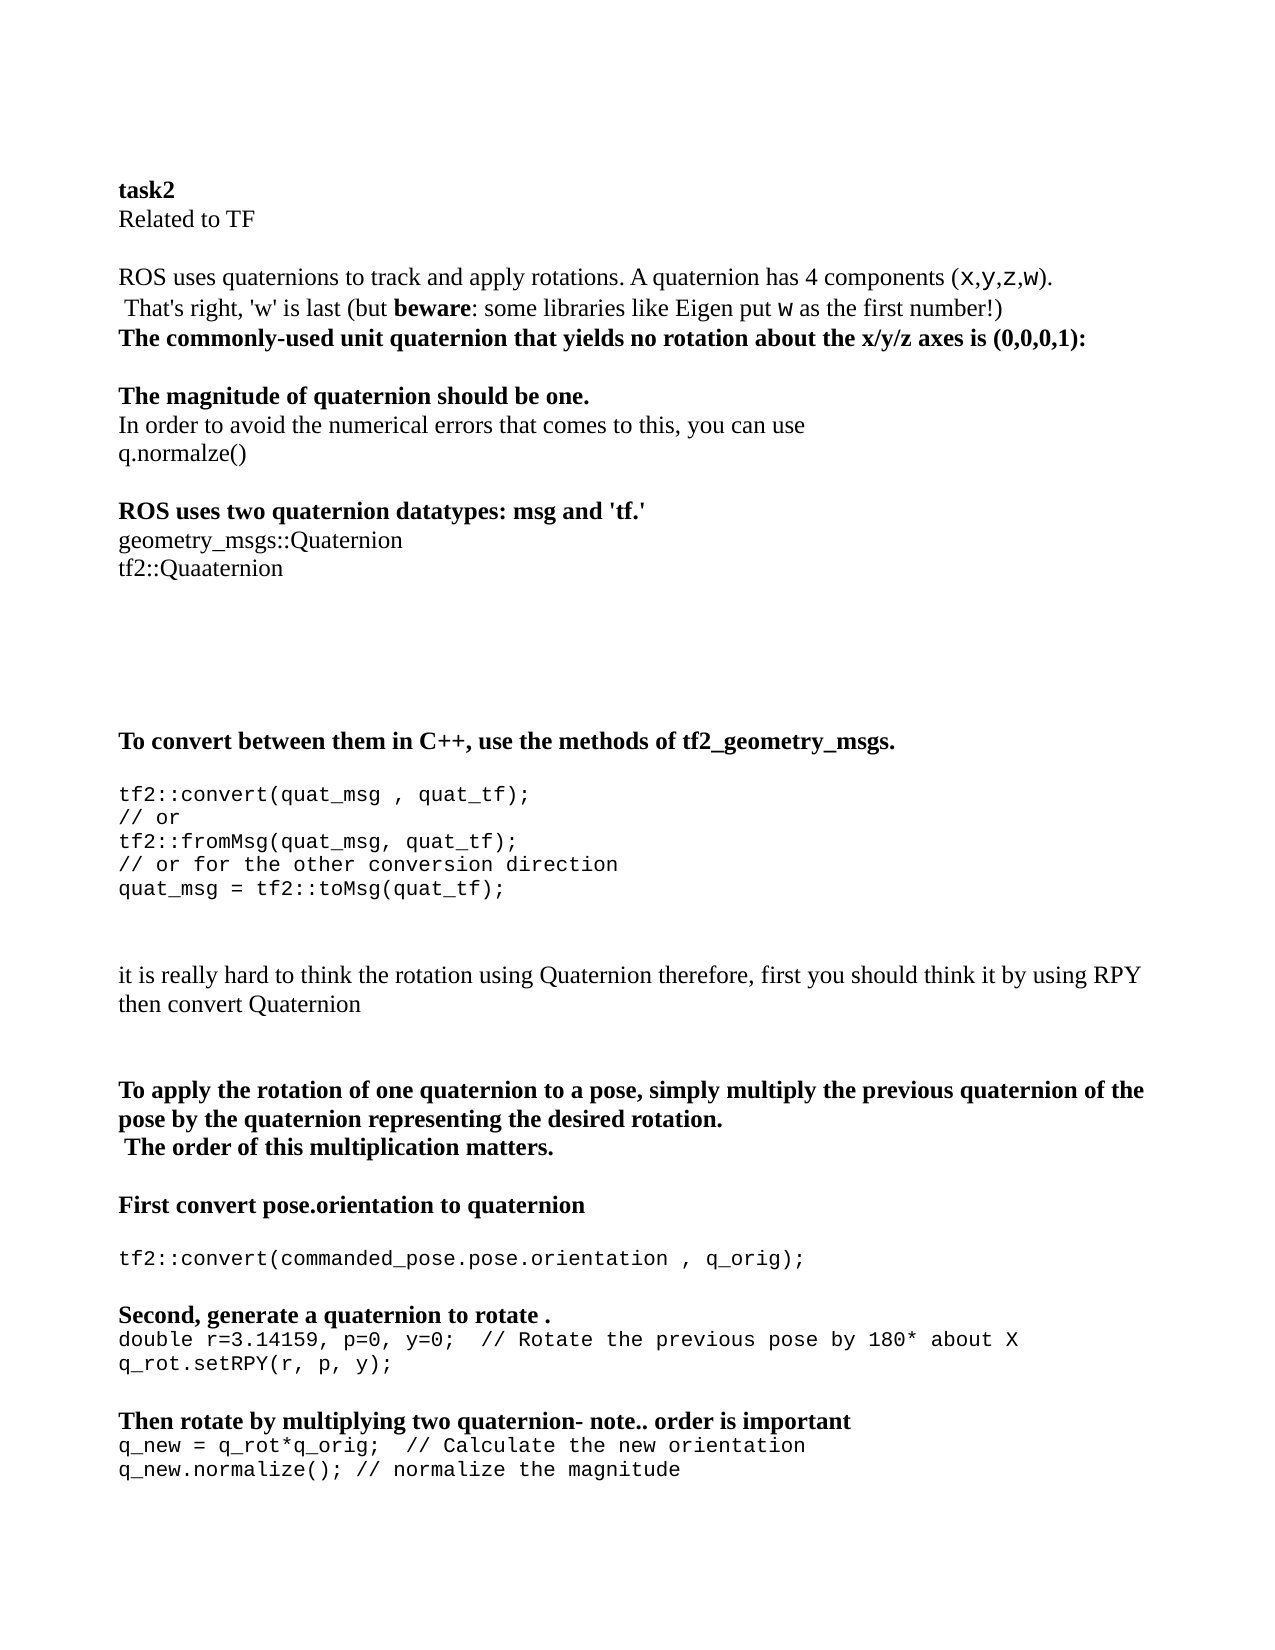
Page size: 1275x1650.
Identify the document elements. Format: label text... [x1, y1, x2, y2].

text it is really hard to think the rotation using Quaternion therefore, first you should think it by using RPY then convert Quaternion [118, 960, 1157, 1017]
text Related to TF [118, 204, 1157, 233]
text geometry_msgs::Quaternion [118, 525, 1157, 553]
text tf2::convert(commanded_pose.pose.orientation , q_orig); [118, 1247, 1157, 1271]
text Second, generate a quaternion to rotate . [118, 1301, 1157, 1329]
text tf2::Quaaternion [118, 553, 1157, 582]
text The magnitude of quaternion should be one. [118, 381, 1157, 410]
text task2 [118, 176, 1157, 204]
text ROS uses two quaternion datatypes: msg and 'tf.' [118, 496, 1157, 525]
text To convert between them in C++, use the methods of tf2_geometry_msgs. [118, 726, 1157, 755]
text To apply the rotation of one quaternion to a pose, simply multiply the previous quaternion of the pose by the quaternion representing the desired rotation. [118, 1075, 1157, 1132]
text // or [118, 807, 1157, 831]
text Then rotate by multiplying two quaternion- note.. order is important [118, 1406, 1157, 1435]
text q_new.normalize(); // normalize the magnitude [118, 1458, 1157, 1482]
text tf2::fromMsg(quat_msg, quat_tf); [118, 831, 1157, 854]
text quat_msg = tf2::toMsg(quat_tf); [118, 878, 1157, 902]
text That's right, 'w' is last (but beware: some libraries like Eigen put w as the first number!) [118, 293, 1157, 323]
text ROS uses quaternions to track and apply rotations. A quaternion has 4 components (x,y,z,w). [118, 262, 1157, 293]
text // or for the other conversion direction [118, 854, 1157, 878]
text q_new = q_rot*q_orig; // Calculate the new orientation [118, 1435, 1157, 1458]
text In order to avoid the numerical errors that comes to this, you can use [118, 410, 1157, 438]
text The order of this multiplication matters. [118, 1132, 1157, 1161]
text First convert pose.orientation to quaternion [118, 1190, 1157, 1219]
text double r=3.14159, p=0, y=0; // Rotate the previous pose by 180* about X [118, 1329, 1157, 1353]
text tf2::convert(quat_msg , quat_tf); [118, 783, 1157, 807]
text q_rot.setRPY(r, p, y); [118, 1353, 1157, 1377]
text q.normalze() [118, 438, 1157, 467]
text The commonly-used unit quaternion that yields no rotation about the x/y/z axes is (0,0,0,1): [118, 323, 1157, 352]
